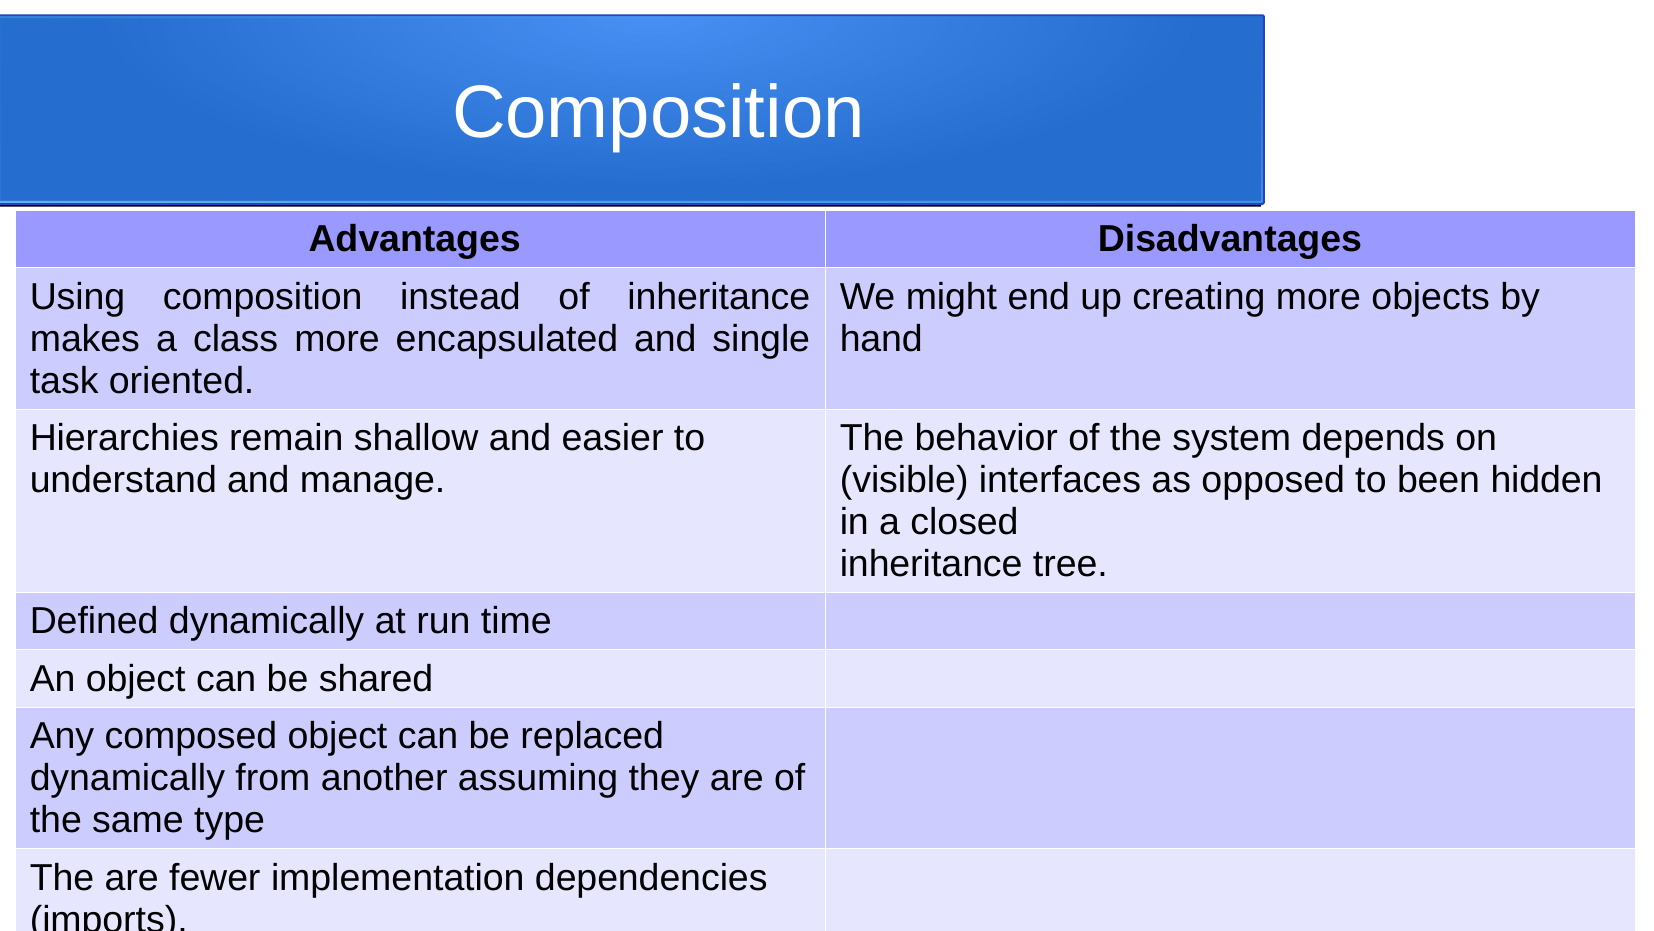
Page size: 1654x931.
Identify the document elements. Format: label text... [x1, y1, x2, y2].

table_cell Hierarchies remain shallow and easier to understand and manage. [16, 410, 825, 592]
title Composition [82, 35, 1235, 189]
table_cell [826, 650, 1635, 707]
table_cell An object can be shared [16, 650, 825, 707]
table_cell The are fewer implementation dependencies (imports). [16, 849, 825, 931]
table_cell We might end up creating more objects by hand [826, 268, 1635, 409]
table_cell Defined dynamically at run time [16, 593, 825, 649]
table_cell Using composition instead of inheritance makes a class more encapsulated and single task oriented. [16, 268, 825, 409]
table_header Disadvantages [826, 211, 1635, 267]
table_header Advantages [16, 211, 825, 267]
table_cell [826, 708, 1635, 848]
table_cell Any composed object can be replaced dynamically from another assuming they are of the same type [16, 708, 825, 848]
table_cell The behavior of the system depends on (visible) interfaces as opposed to been hidden in a closed inheritance tree. [826, 410, 1635, 592]
table_cell [826, 849, 1635, 931]
table_cell [826, 593, 1635, 649]
